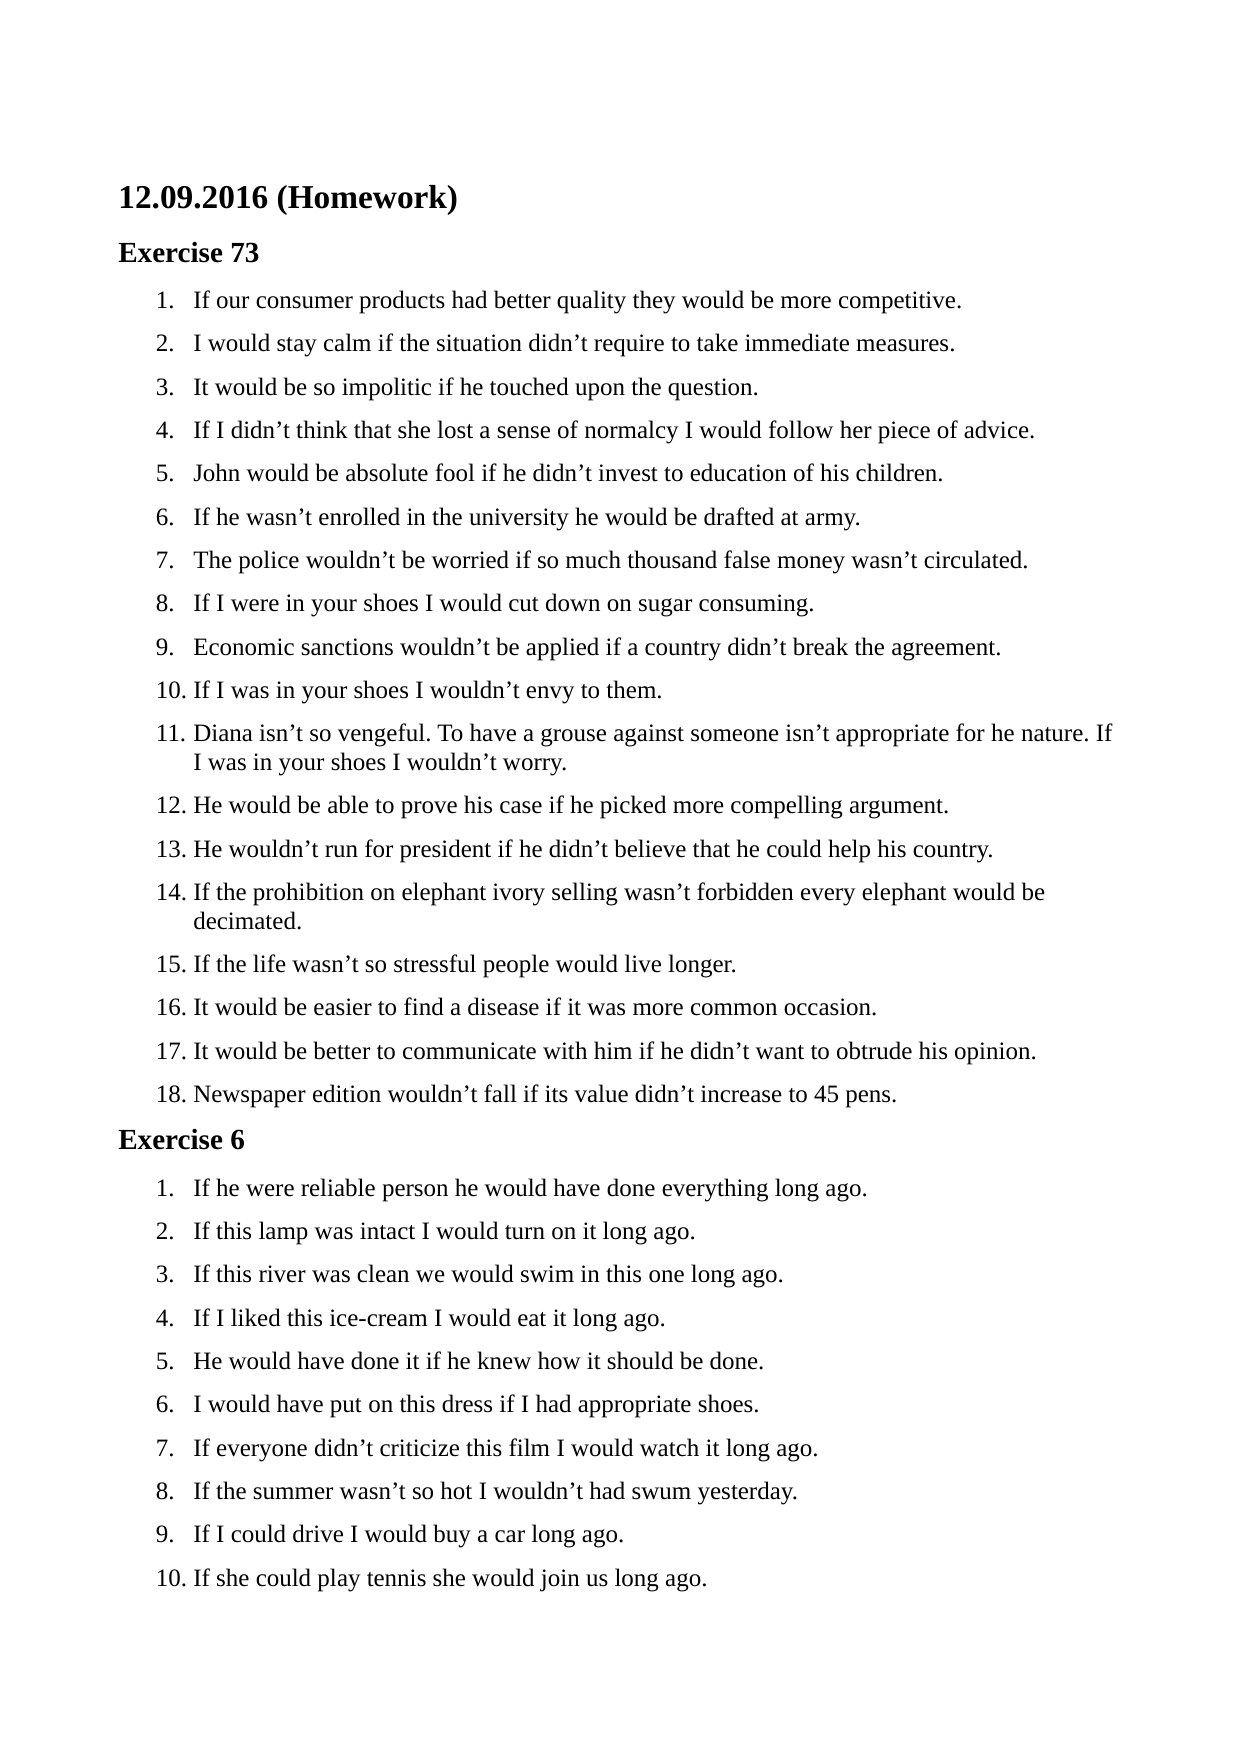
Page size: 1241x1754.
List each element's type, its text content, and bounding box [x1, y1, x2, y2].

list He would be able to prove his case if he picked more compelling argument. [156, 790, 1122, 819]
list He would have done it if he knew how it should be done. [156, 1346, 1122, 1375]
list If I liked this ice-cream I would eat it long ago. [156, 1303, 1122, 1332]
list If our consumer products had better quality they would be more competitive. [156, 285, 1122, 314]
list If this lamp was intact I would turn on it long ago. [156, 1216, 1122, 1245]
list If I didn’t think that she lost a sense of normalcy I would follow her piece of advice. [156, 415, 1122, 444]
list If the summer wasn’t so hot I wouldn’t had swum yesterday. [156, 1476, 1122, 1505]
subtitle Exercise 73 [118, 235, 1122, 268]
list It would be better to communicate with him if he didn’t want to obtrude his opinion. [156, 1036, 1122, 1064]
list If I were in your shoes I would cut down on sugar consuming. [156, 588, 1122, 617]
list Economic sanctions wouldn’t be applied if a country didn’t break the agreement. [156, 632, 1122, 660]
list If she could play tennis she would join us long ago. [156, 1563, 1122, 1592]
list It would be so impolitic if he touched upon the question. [156, 372, 1122, 400]
list John would be absolute fool if he didn’t invest to education of his children. [156, 458, 1122, 487]
list Newspaper edition wouldn’t fall if its value didn’t increase to 45 pens. [156, 1079, 1122, 1108]
list If this river was clean we would swim in this one long ago. [156, 1259, 1122, 1288]
list Diana isn’t so vengeful. To have a grouse against someone isn’t appropriate for he nature. If I was in your shoes I wouldn’t worry. [156, 718, 1122, 776]
list The police wouldn’t be worried if so much thousand false money wasn’t circulated. [156, 545, 1122, 574]
subtitle Exercise 6 [118, 1122, 1122, 1156]
list If the prohibition on elephant ivory selling wasn’t forbidden every elephant would be decimated. [156, 877, 1122, 934]
list If I could drive I would buy a car long ago. [156, 1519, 1122, 1548]
list If he were reliable person he would have done everything long ago. [156, 1173, 1122, 1202]
list If I was in your shoes I wouldn’t envy to them. [156, 675, 1122, 704]
list It would be easier to find a disease if it was more common occasion. [156, 992, 1122, 1021]
list I would have put on this dress if I had appropriate shoes. [156, 1389, 1122, 1418]
list I would stay calm if the situation didn’t require to take immediate measures. [156, 328, 1122, 357]
subtitle 12.09.2016 (Homework) [118, 177, 1122, 216]
list If he wasn’t enrolled in the university he would be drafted at army. [156, 502, 1122, 530]
list He wouldn’t run for president if he didn’t believe that he could help his country. [156, 834, 1122, 862]
list If the life wasn’t so stressful people would live longer. [156, 949, 1122, 978]
list If everyone didn’t criticize this film I would watch it long ago. [156, 1433, 1122, 1462]
